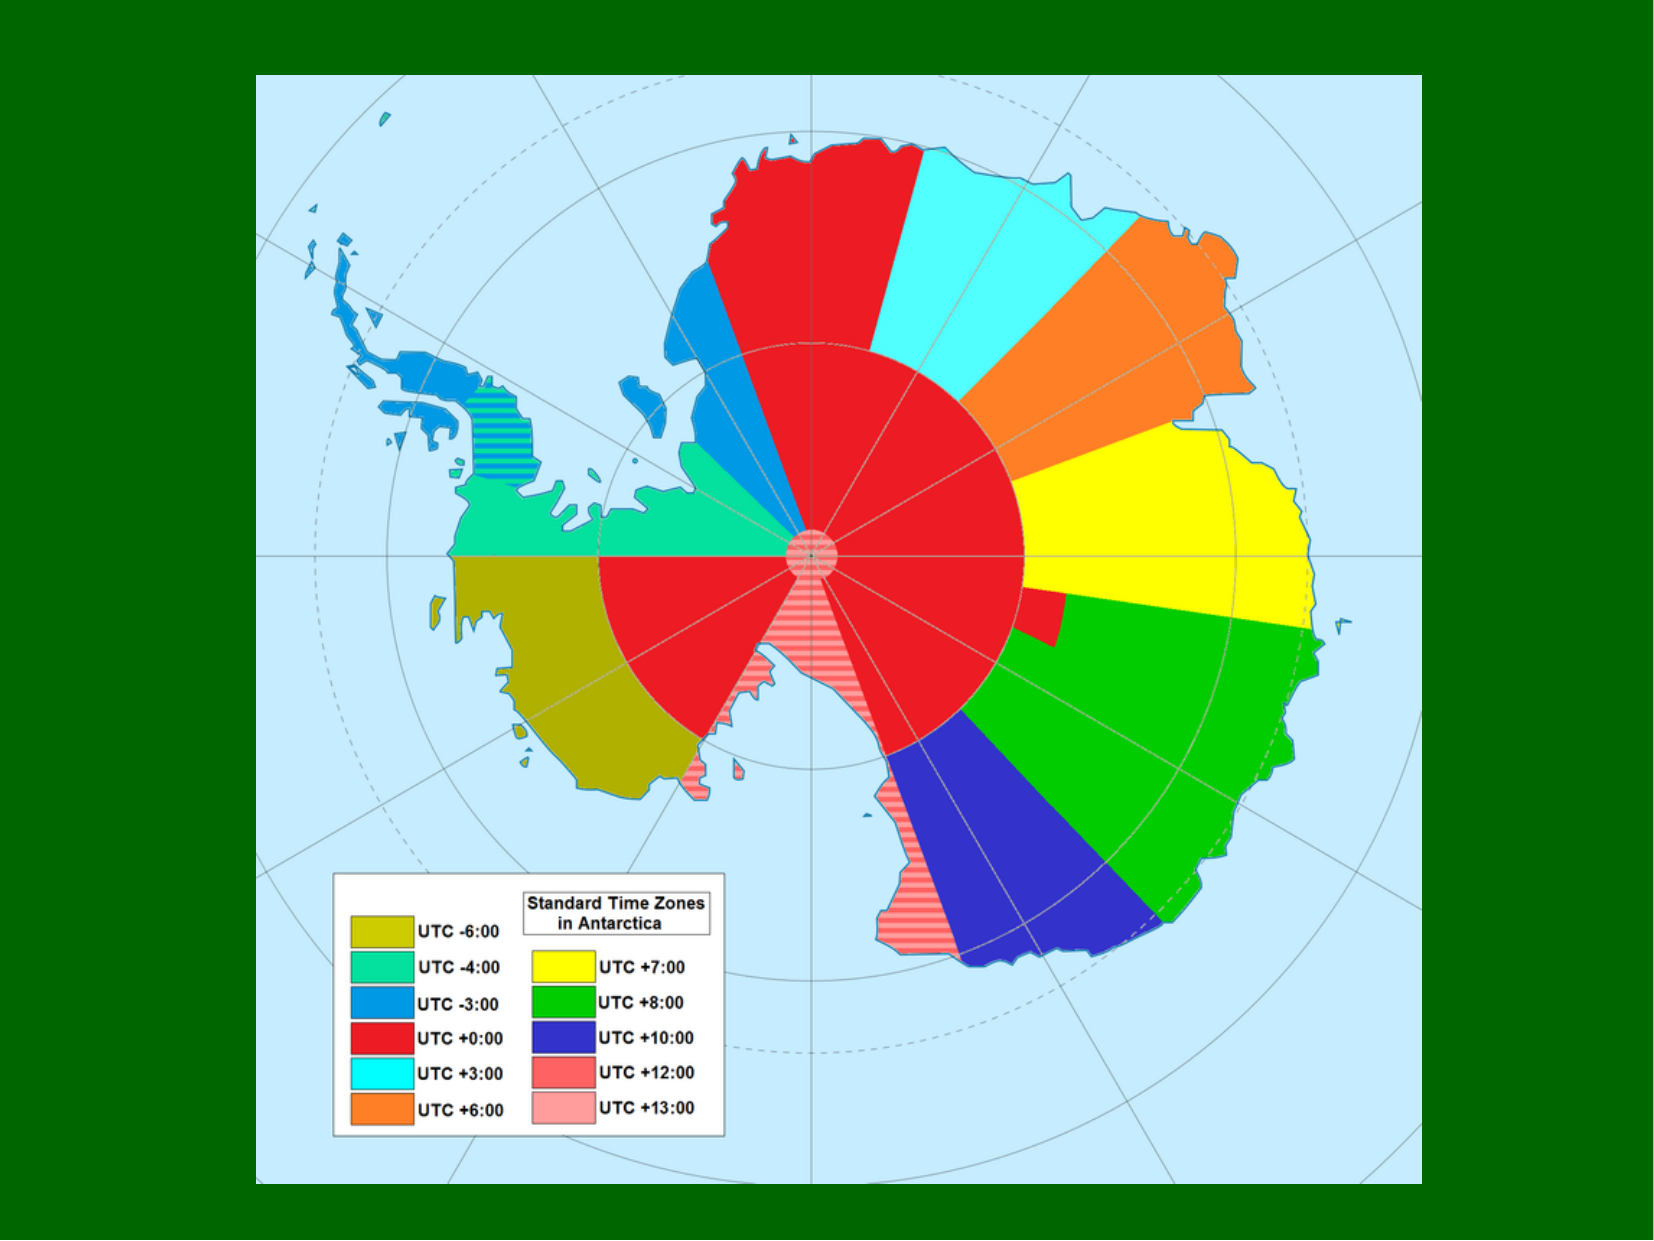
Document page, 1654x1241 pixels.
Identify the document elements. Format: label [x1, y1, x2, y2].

picture [256, 75, 1422, 1184]
